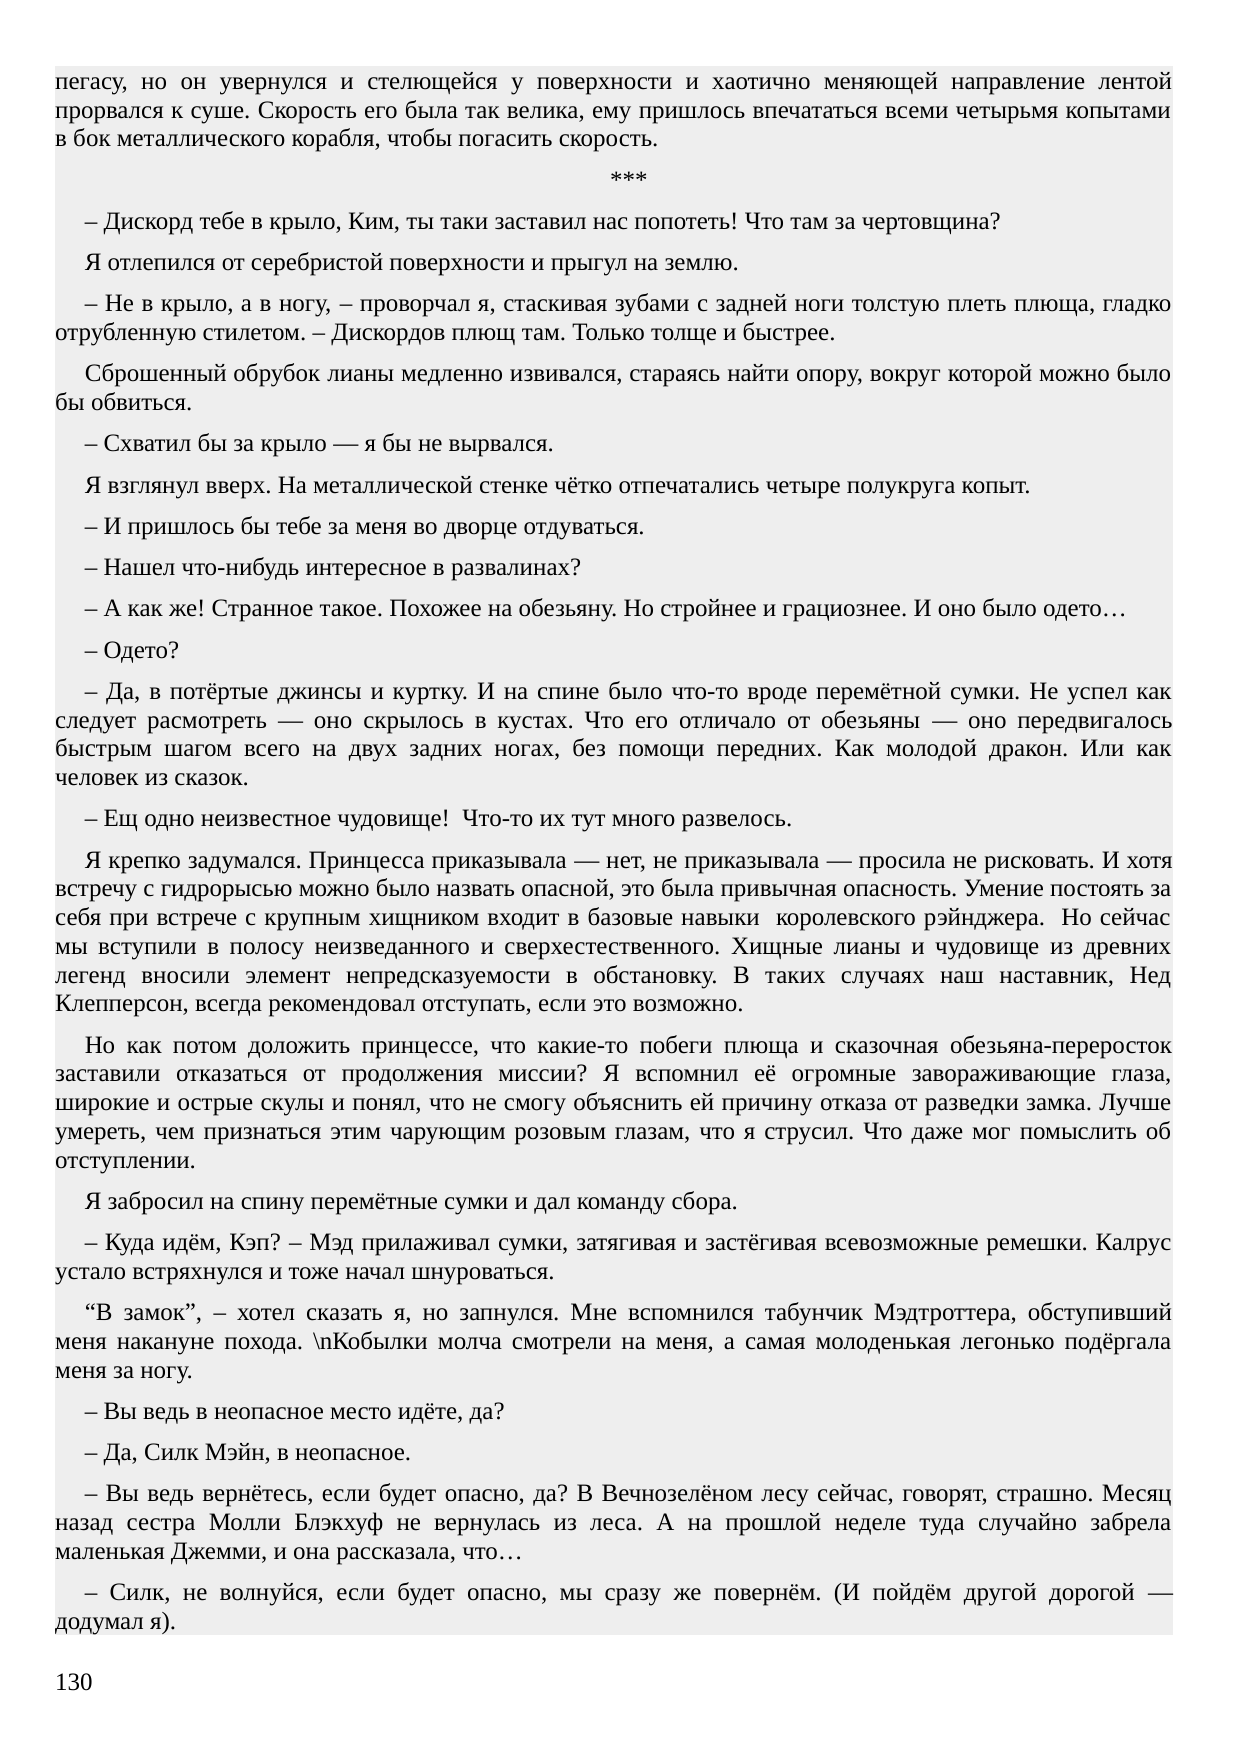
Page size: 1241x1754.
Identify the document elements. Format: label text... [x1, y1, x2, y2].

text – Дискорд тебе в крыло, Ким, ты таки заставил нас попотеть! Что там за чертовщина? [55, 206, 1173, 235]
text *** [55, 165, 1173, 193]
text Но как потом доложить принцессе, что какие-то побеги плюща и сказочная обезьяна-переросток заставили отказаться от продолжения миссии? Я вспомнил её огромные завораживающие глаза, широкие и острые скулы и понял, что не смогу объяснить ей причину отказа от разведки замка. Лучше умереть, чем признаться этим чарующим розовым глазам, что я струсил. Что даже мог помыслить об отступлении. [55, 1030, 1173, 1173]
text – Да, в потёртые джинсы и куртку. И на спине было что-то вроде перемётной сумки. Не успел как следует расмотреть — оно скрылось в кустах. Что его отличало от обезьяны — оно передвигалось быстрым шагом всего на двух задних ногах, без помощи передних. Как молодой дракон. Или как человек из сказок. [55, 676, 1173, 791]
text Сброшенный обрубок лианы медленно извивался, стараясь найти опору, вокруг которой можно было бы обвиться. [55, 358, 1173, 416]
text – Не в крыло, а в ногу, – проворчал я, стаскивая зубами с задней ноги толстую плеть плюща, гладко отрубленную стилетом. – Дискордов плющ там. Только толще и быстрее. [55, 288, 1173, 346]
text пегасу, но он увернулся и стелющейся у поверхности и хаотично меняющей направление лентой прорвался к суше. Скорость его была так велика, ему пришлось впечататься всеми четырьмя копытами в бок металлического корабля, чтобы погасить скорость. [55, 66, 1173, 152]
text Я взглянул вверх. На металлической стенке чётко отпечатались четыре полукруга копыт. [55, 470, 1173, 498]
text Я отлепился от серебристой поверхности и прыгул на землю. [55, 247, 1173, 276]
text – Куда идём, Кэп? – Мэд прилаживал сумки, затягивая и застёгивая всевозможные ремешки. Калрус устало встряхнулся и тоже начал шнуроваться. [55, 1227, 1173, 1285]
text – Вы ведь в неопасное место идёте, да? [55, 1396, 1173, 1425]
text – Ещ одно неизвестное чудовище! Что-то их тут много развелось. [55, 803, 1173, 832]
text – Схватил бы за крыло — я бы не вырвался. [55, 428, 1173, 457]
text – А как же! Странное такое. Похожее на обезьяну. Но стройнее и грациознее. И оно было одето… [55, 593, 1173, 622]
text – Нашел что-нибудь интересное в развалинах? [55, 552, 1173, 581]
text Я крепко задумался. Принцесса приказывала — нет, не приказывала — просила не рисковать. И хотя встречу с гидрорысью можно было назвать опасной, это была привычная опасность. Умение постоять за себя при встрече с крупным хищником входит в базовые навыки королевского рэйнджера. Но сейчас мы вступили в полосу неизведанного и сверхестественного. Хищные лианы и чудовище из древних легенд вносили элемент непредсказуемости в обстановку. В таких случаях наш наставник, Нед Клепперсон, всегда рекомендовал отступать, если это возможно. [55, 845, 1173, 1017]
text – Вы ведь вернётесь, если будет опасно, да? В Вечнозелёном лесу сейчас, говорят, страшно. Месяц назад сестра Молли Блэкхуф не вернулась из леса. А на прошлой неделе туда случайно забрела маленькая Джемми, и она рассказала, что… [55, 1478, 1173, 1565]
text – Одето? [55, 635, 1173, 663]
text – И пришлось бы тебе за меня во дворце отдуваться. [55, 511, 1173, 540]
text – Силк, не волнуйся, если будет опасно, мы сразу же повернём. (И пойдём другой дорогой — додумал я). [55, 1577, 1173, 1635]
text “В замок”, – хотел сказать я, но запнулся. Мне вспомнился табунчик Мэдтроттера, обступивший меня накануне похода. \nКобылки молча смотрели на меня, а самая молоденькая легонько подёргала меня за ногу. [55, 1297, 1173, 1383]
text Я забросил на спину перемётные сумки и дал команду сбора. [55, 1186, 1173, 1215]
text – Да, Силк Мэйн, в неопасное. [55, 1437, 1173, 1466]
